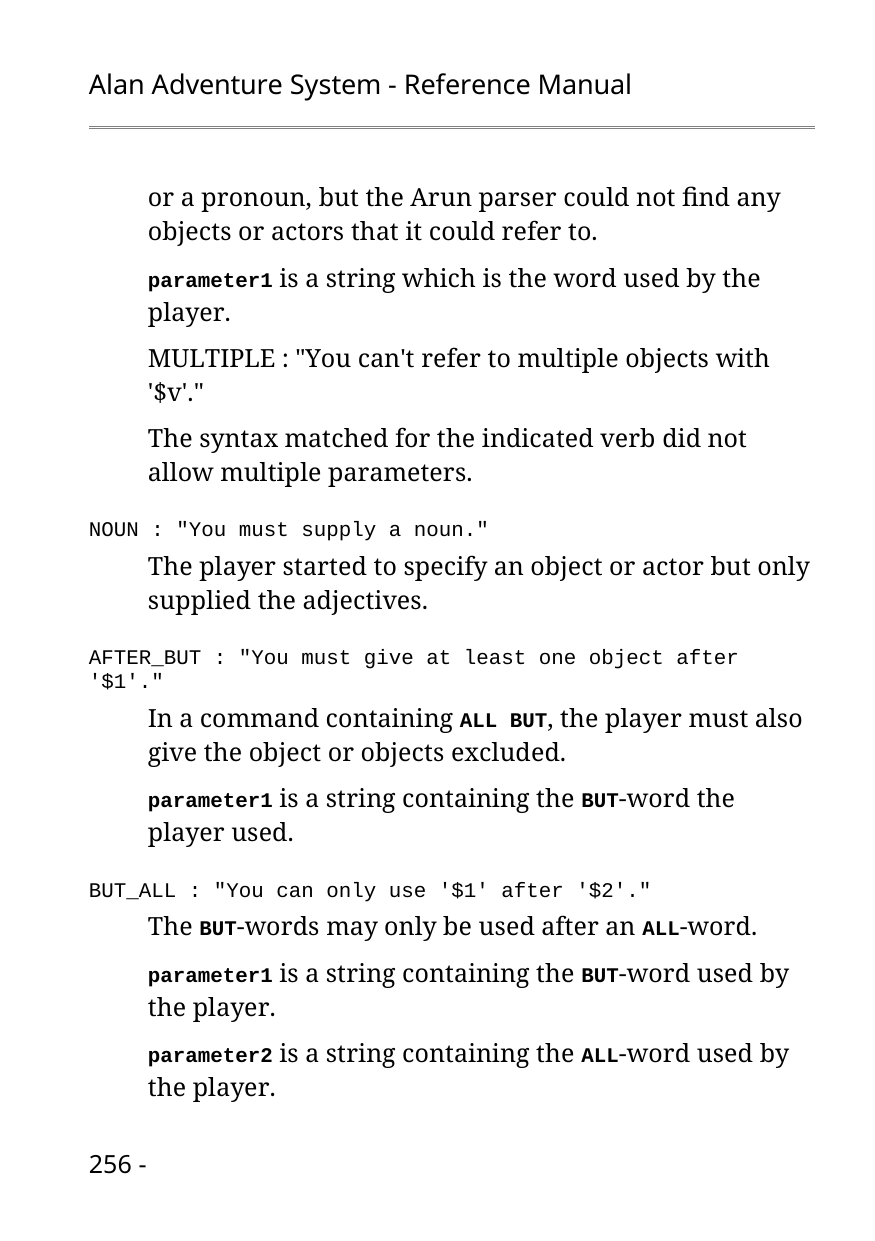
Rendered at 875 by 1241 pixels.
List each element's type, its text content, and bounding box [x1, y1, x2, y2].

text MULTIPLE : "You can't refer to multiple objects with '$v'." [148, 341, 815, 409]
text The BUT-words may only be used after an ALL-word. [148, 909, 815, 943]
text AFTER_BUT : "You must give at least one object after '$1'." [88, 647, 815, 695]
text parameter2 is a string containing the ALL-word used by the player. [148, 1036, 815, 1104]
text or a pronoun, but the Arun parser could not find any objects or actors that it could refer to. [148, 180, 815, 248]
text BUT_ALL : "You can only use '$1' after '$2'." [88, 879, 815, 903]
text The syntax matched for the indicated verb did not allow multiple parameters. [148, 421, 815, 489]
text In a command containing ALL BUT, the player must also give the ob­ject or objects excluded. [148, 701, 815, 769]
text NOUN : "You must supply a noun." [88, 519, 815, 543]
text The player started to specify an object or actor but only supplied the adjectives. [148, 549, 815, 617]
text parameter1 is a string which is the word used by the player. [148, 261, 815, 329]
text parameter1 is a string containing the BUT-word used by the player. [148, 956, 815, 1024]
text parameter1 is a string containing the BUT-word the player used. [148, 781, 815, 849]
